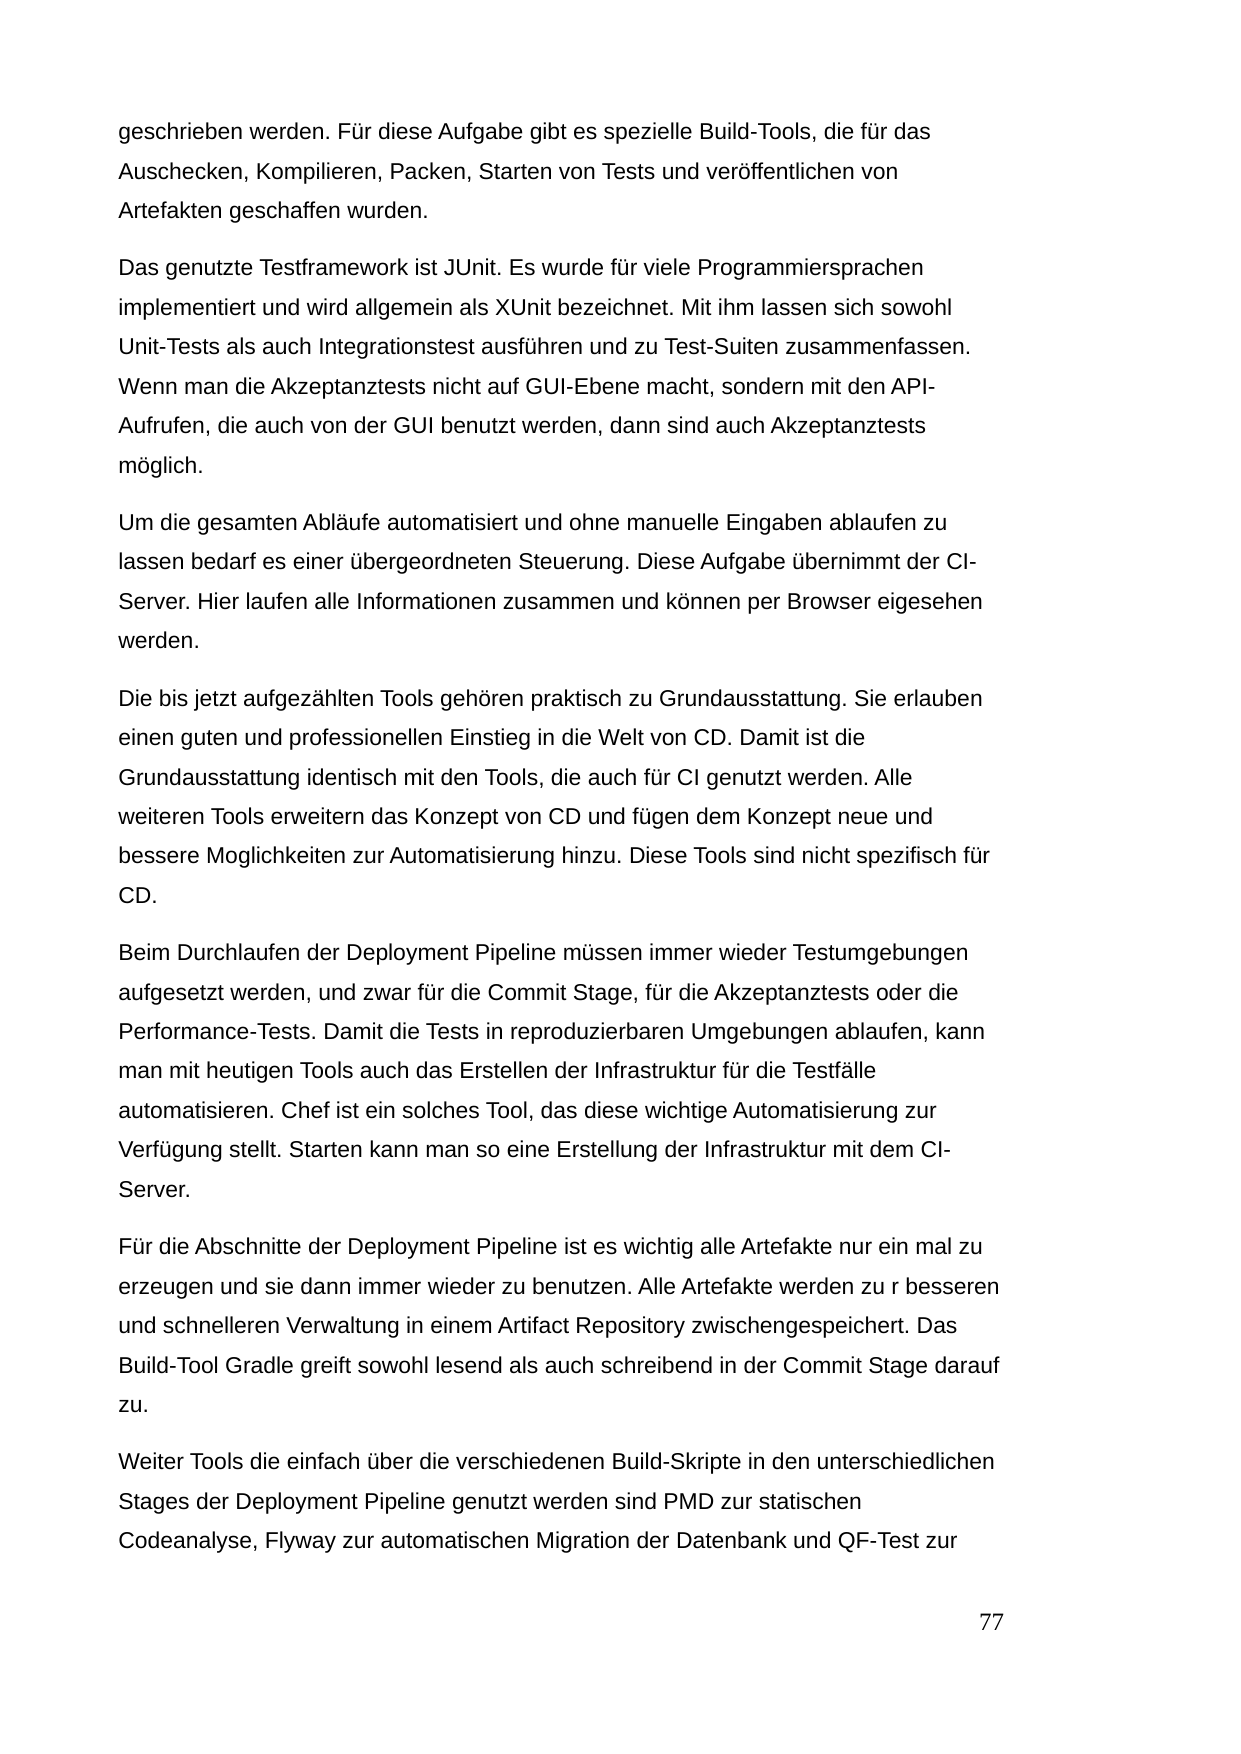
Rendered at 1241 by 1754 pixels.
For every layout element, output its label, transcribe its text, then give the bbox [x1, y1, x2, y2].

text Das genutzte Testframework ist JUnit. Es wurde für viele Programmiersprachen implementiert und wird allgemein als XUnit bezeichnet. Mit ihm lassen sich sowohl Unit-Tests als auch Integrationstest ausführen und zu Test-Suiten zusammenfassen. Wenn man die Akzeptanztests nicht auf GUI-Ebene macht, sondern mit den API-Aufrufen, die auch von der GUI benutzt werden, dann sind auch Akzeptanztests möglich. [118, 254, 1004, 478]
text geschrieben werden. Für diese Aufgabe gibt es spezielle Build-Tools, die für das Auschecken, Kompilieren, Packen, Starten von Tests und veröffentlichen von Artefakten geschaffen wurden. [118, 118, 1004, 223]
text Für die Abschnitte der Deployment Pipeline ist es wichtig alle Artefakte nur ein mal zu erzeugen und sie dann immer wieder zu benutzen. Alle Artefakte werden zu r besseren und schnelleren Verwaltung in einem Artifact Repository zwischengespeichert. Das Build-Tool Gradle greift sowohl lesend als auch schreibend in der Commit Stage darauf zu. [118, 1233, 1004, 1417]
text Beim Durchlaufen der Deployment Pipeline müssen immer wieder Testumgebungen aufgesetzt werden, und zwar für die Commit Stage, für die Akzeptanztests oder die Performance-Tests. Damit die Tests in reproduzierbaren Umgebungen ablaufen, kann man mit heutigen Tools auch das Erstellen der Infrastruktur für die Testfälle automatisieren. Chef ist ein solches Tool, das diese wichtige Automatisierung zur Verfügung stellt. Starten kann man so eine Erstellung der Infrastruktur mit dem CI-Server. [118, 939, 1004, 1202]
text Um die gesamten Abläufe automatisiert und ohne manuelle Eingaben ablaufen zu lassen bedarf es einer übergeordneten Steuerung. Diese Aufgabe übernimmt der CI-Server. Hier laufen alle Informationen zusammen und können per Browser eigesehen werden. [118, 509, 1004, 654]
text Die bis jetzt aufgezählten Tools gehören praktisch zu Grundausstattung. Sie erlauben einen guten und professionellen Einstieg in die Welt von CD. Damit ist die Grundausstattung identisch mit den Tools, die auch für CI genutzt werden. Alle weiteren Tools erweitern das Konzept von CD und fügen dem Konzept neue und bessere Moglichkeiten zur Automatisierung hinzu. Diese Tools sind nicht spezifisch für CD. [118, 684, 1004, 908]
text Weiter Tools die einfach über die verschiedenen Build-Skripte in den unterschiedlichen Stages der Deployment Pipeline genutzt werden sind PMD zur statischen Codeanalyse, Flyway zur automatischen Migration der Datenbank und QF-Test zur [118, 1448, 1004, 1553]
